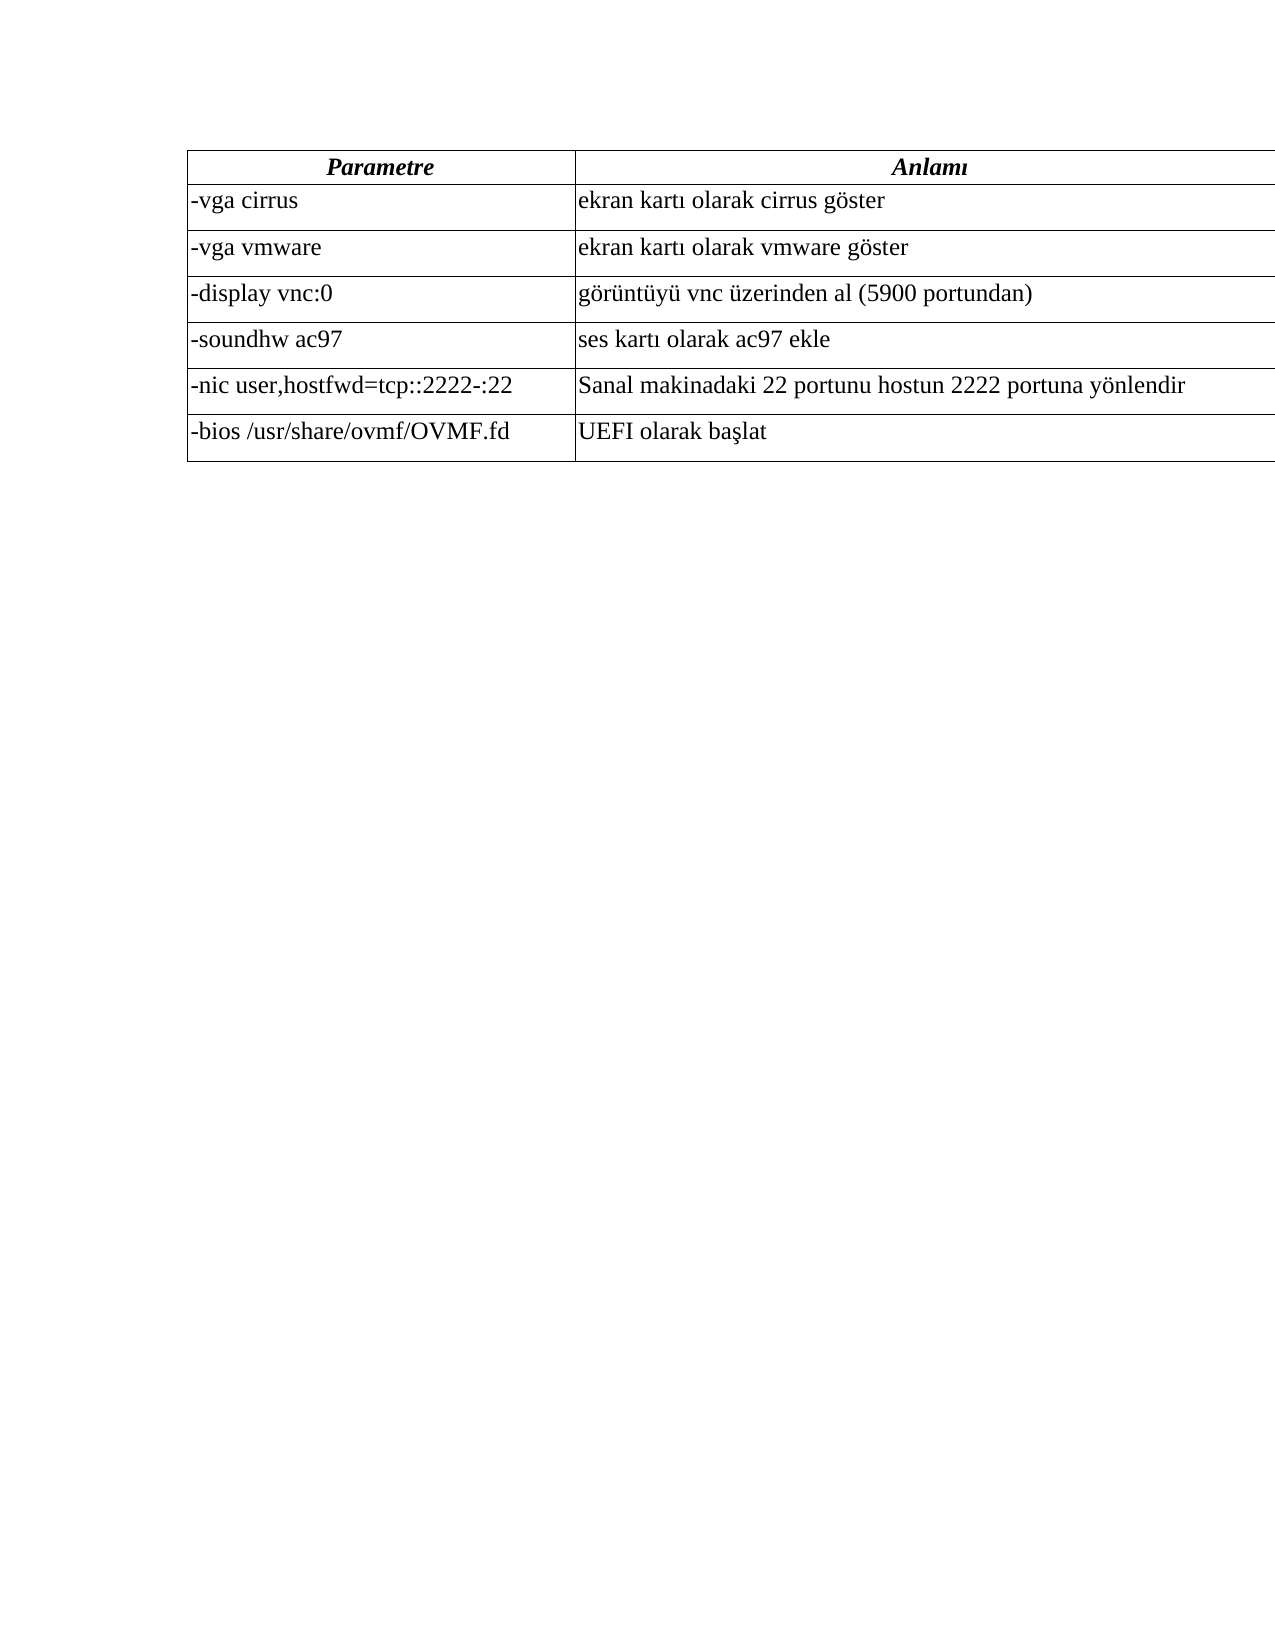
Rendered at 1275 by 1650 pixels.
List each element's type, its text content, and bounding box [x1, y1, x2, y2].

table_cell -vga cirrus [188, 185, 575, 230]
table_cell -vga vmware [188, 231, 575, 276]
table_cell ses kartı olarak ac97 ekle [576, 323, 1275, 368]
table_cell -soundhw ac97 [188, 323, 575, 368]
table_cell -display vnc:0 [188, 277, 575, 322]
table_header Parametre [188, 151, 575, 184]
table_cell UEFI olarak başlat [576, 415, 1275, 461]
table_cell -nic user,hostfwd=tcp::2222-:22 [188, 369, 575, 414]
table_header Anlamı [576, 151, 1275, 184]
table_cell görüntüyü vnc üzerinden al (5900 portundan) [576, 277, 1275, 322]
table_cell ekran kartı olarak vmware göster [576, 231, 1275, 276]
table_cell -bios /usr/share/ovmf/OVMF.fd [188, 415, 575, 461]
table_cell ekran kartı olarak cirrus göster [576, 185, 1275, 230]
table_cell Sanal makinadaki 22 portunu hostun 2222 portuna yönlendir [576, 369, 1275, 414]
